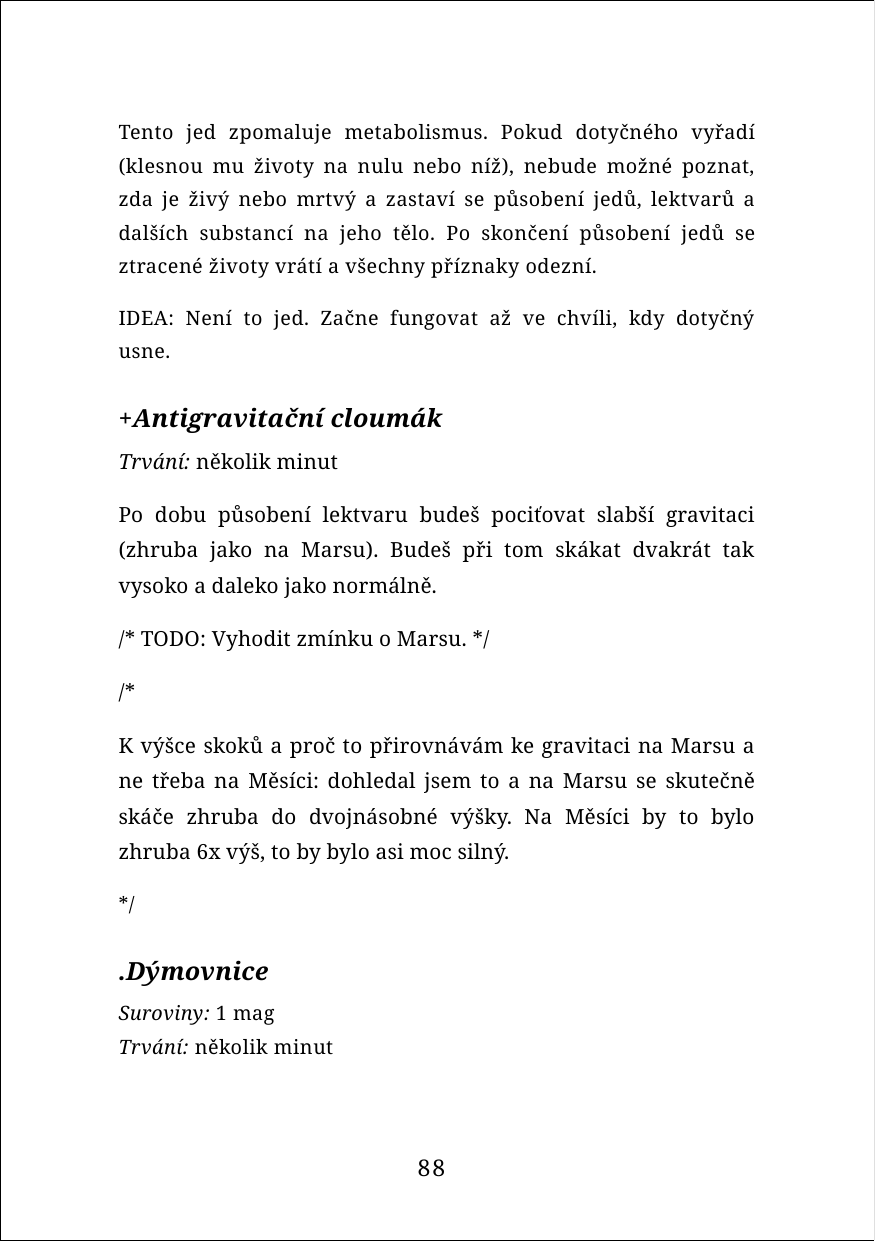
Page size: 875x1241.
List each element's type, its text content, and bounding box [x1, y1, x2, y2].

text Tento jed zpomaluje metabolismus. Pokud dotyčného vyřadí (klesnou mu životy na nulu nebo níž), nebude možné poznat, zda je živý nebo mrtvý a zastaví se působení jedů, lektvarů a dalších substancí na jeho tělo. Po skončení působení jedů se ztracené životy vrátí a všechny příznaky odezní. [118, 118, 756, 280]
text /* TODO: Vyhodit zmínku o Marsu. */ [118, 624, 756, 653]
text */ [118, 891, 756, 917]
subtitle .Dýmovnice [118, 954, 756, 988]
text Trvání: několik minut [118, 447, 756, 475]
text IDEA: Není to jed. Začne fungovat až ve chvíli, kdy dotyčný usne. [118, 304, 756, 365]
text K výšce skoků a proč to přirovnávám ke gravitaci na Marsu a ne třeba na Měsíci: dohledal jsem to a na Marsu se skutečně skáče zhruba do dvojnásobné výšky. Na Měsíci by to bylo zhruba 6x výš, to by bylo asi moc silný. [118, 731, 756, 866]
text /* [118, 677, 756, 706]
subtitle +Antigravitační cloumák [118, 401, 756, 435]
text Po dobu působení lektvaru budeš pociťovat slabší gravitaci (zhruba jako na Marsu). Budeš při tom skákat dvakrát tak vysoko a daleko jako normálně. [118, 500, 756, 599]
text Suroviny: 1 mag Trvání: několik minut [118, 999, 756, 1060]
